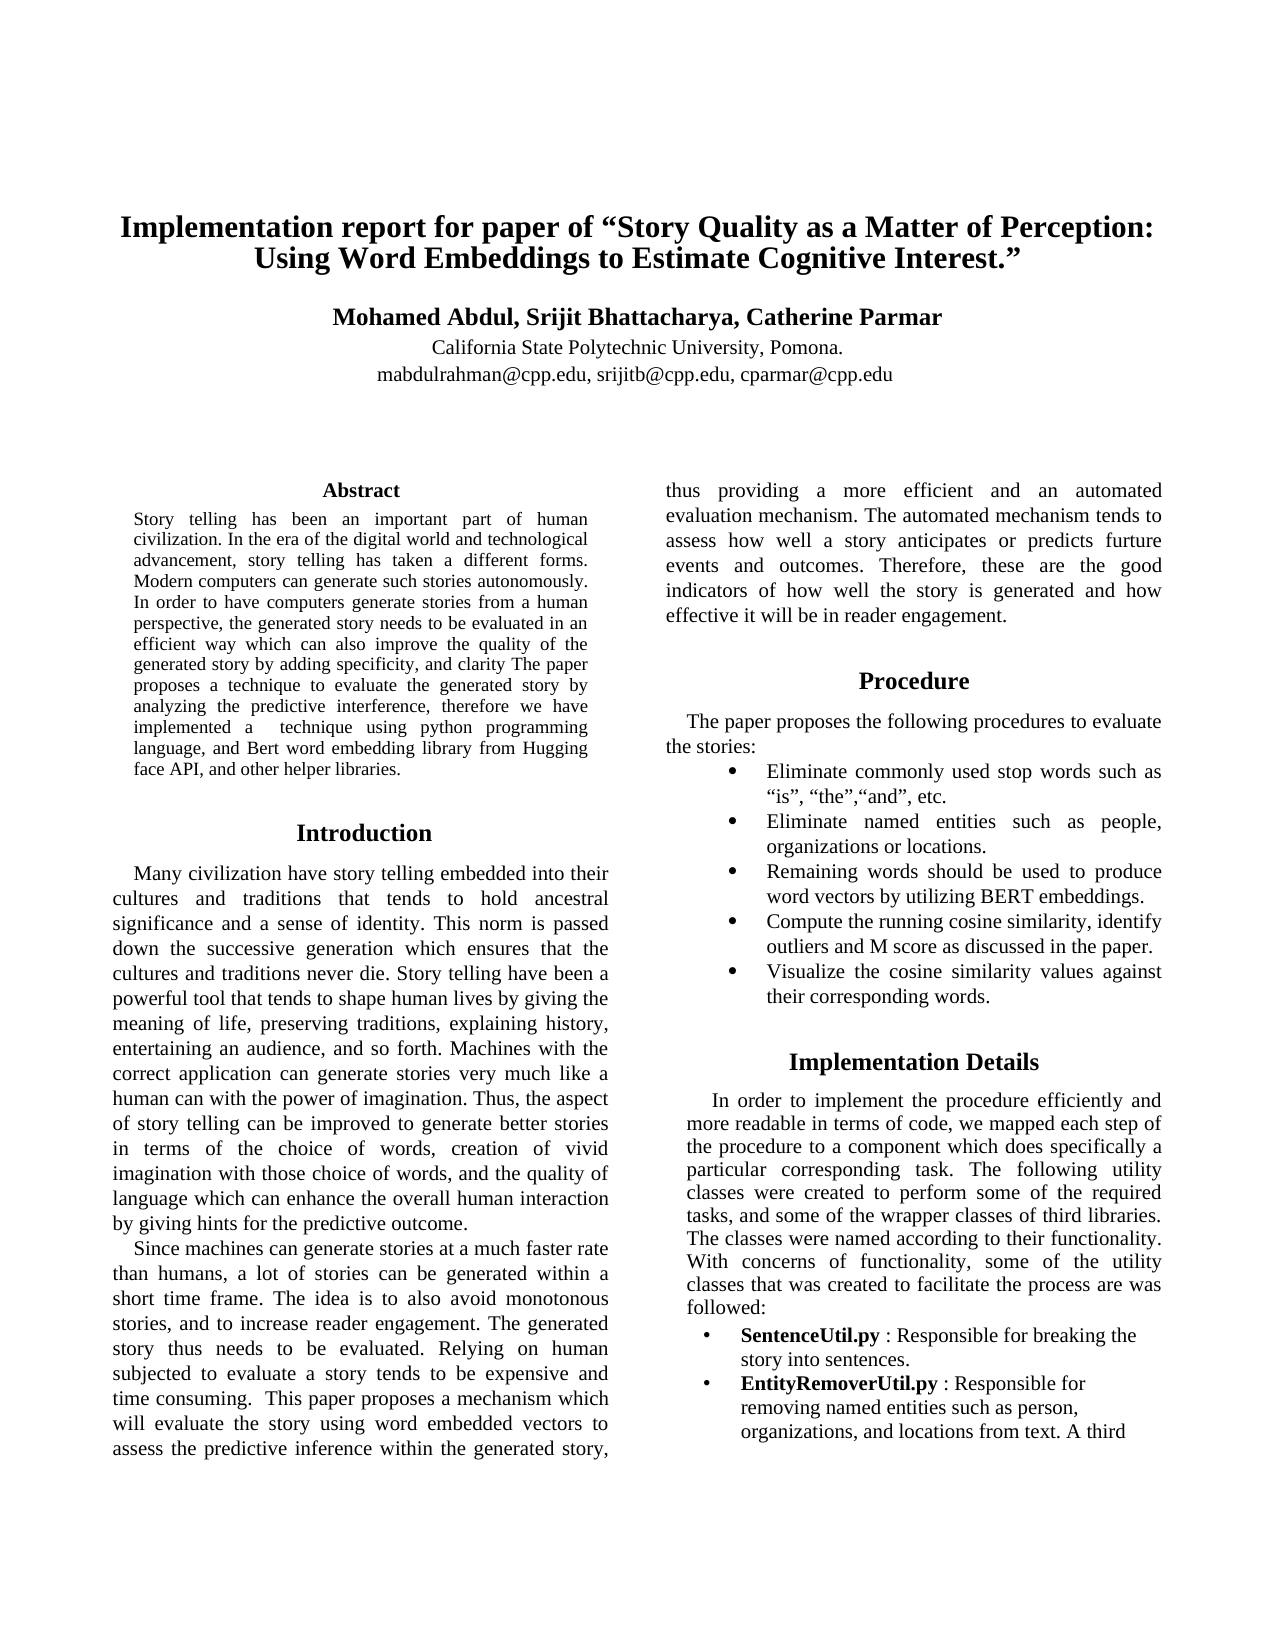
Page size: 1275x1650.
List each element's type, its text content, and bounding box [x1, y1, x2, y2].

list Remaining words should be used to produce word vectors by utilizing BERT embeddings. [729, 858, 1162, 908]
subtitle Abstract [112, 477, 609, 502]
text thus providing a more efficient and an automated evaluation mechanism. The automated mechanism tends to assess how well a story anticipates or predicts furture events and outcomes. Therefore, these are the good indicators of how well the story is generated and how effective it will be in reader engagement. [666, 477, 1162, 627]
text mabdulrahman@cpp.edu, srijitb@cpp.edu, cparmar@cpp.edu [112, 364, 1162, 427]
list Eliminate commonly used stop words such as “is”, “the”,“and”, etc. [729, 758, 1162, 808]
text The paper proposes the following procedures to evaluate the stories: [666, 708, 1162, 758]
text Mohamed Abdul, Srijit Bhattacharya, Catherine Parmar [112, 300, 1162, 331]
list SentenceUtil.py : Responsible for breaking the story into sentences. [703, 1323, 1162, 1371]
list Visualize the cosine similarity values against their corresponding words. [729, 958, 1162, 1008]
list In order to implement the procedure efficiently and more readable in terms of code, we mapped each step of the procedure to a component which does specifically a particular corresponding task. The following utility classes were created to perform some of the required tasks, and some of the wrapper classes of third libraries. The classes were named according to their functionality. With concerns of functionality, some of the utility classes that was created to facilitate the process are was followed: [666, 1089, 1162, 1319]
text California State Polytechnic University, Pomona. [112, 337, 1162, 358]
subtitle Procedure [666, 664, 1162, 696]
list EntityRemoverUtil.py : Responsible for removing named entities such as person, organizations, and locations from text. A third [703, 1371, 1162, 1443]
subtitle Introduction [112, 817, 609, 848]
text Many civilization have story telling embedded into their cultures and traditions that tends to hold ancestral significance and a sense of identity. This norm is passed down the successive generation which ensures that the cultures and traditions never die. Story telling have been a powerful tool that tends to shape human lives by giving the meaning of life, preserving traditions, explaining history, entertaining an audience, and so forth. Machines with the correct application can generate stories very much like a human can with the power of imagination. Thus, the aspect of story telling can be improved to generate better stories in terms of the choice of words, creation of vivid imagination with those choice of words, and the quality of language which can enhance the overall human interaction by giving hints for the predictive outcome. [112, 860, 609, 1235]
list Compute the running cosine similarity, identify outliers and M score as discussed in the paper. [729, 908, 1162, 958]
subtitle Implementation Details [666, 1046, 1162, 1077]
text Story telling has been an important part of human civilization. In the era of the digital world and technological advancement, story telling has taken a different forms. Modern computers can generate such stories autonomously. In order to have computers generate stories from a human perspective, the generated story needs to be evaluated in an efficient way which can also improve the quality of the generated story by adding specificity, and clarity The paper proposes a technique to evaluate the generated story by analyzing the predictive interference, therefore we have implemented a technique using python programming language, and Bert word embedding library from Hugging face API, and other helper libraries. [133, 508, 589, 779]
list Eliminate named entities such as people, organizations or locations. [729, 808, 1162, 858]
text Implementation report for paper of “Story Quality as a Matter of Perception: Using Word Embeddings to Estimate Cognitive Interest.” [112, 212, 1162, 275]
text Since machines can generate stories at a much faster rate than humans, a lot of stories can be generated within a short time frame. The idea is to also avoid monotonous stories, and to increase reader engagement. The generated story thus needs to be evaluated. Relying on human subjected to evaluate a story tends to be expensive and time consuming. This paper proposes a mechanism which will evaluate the story using word embedded vectors to assess the predictive inference within the generated story, [112, 1235, 609, 1460]
